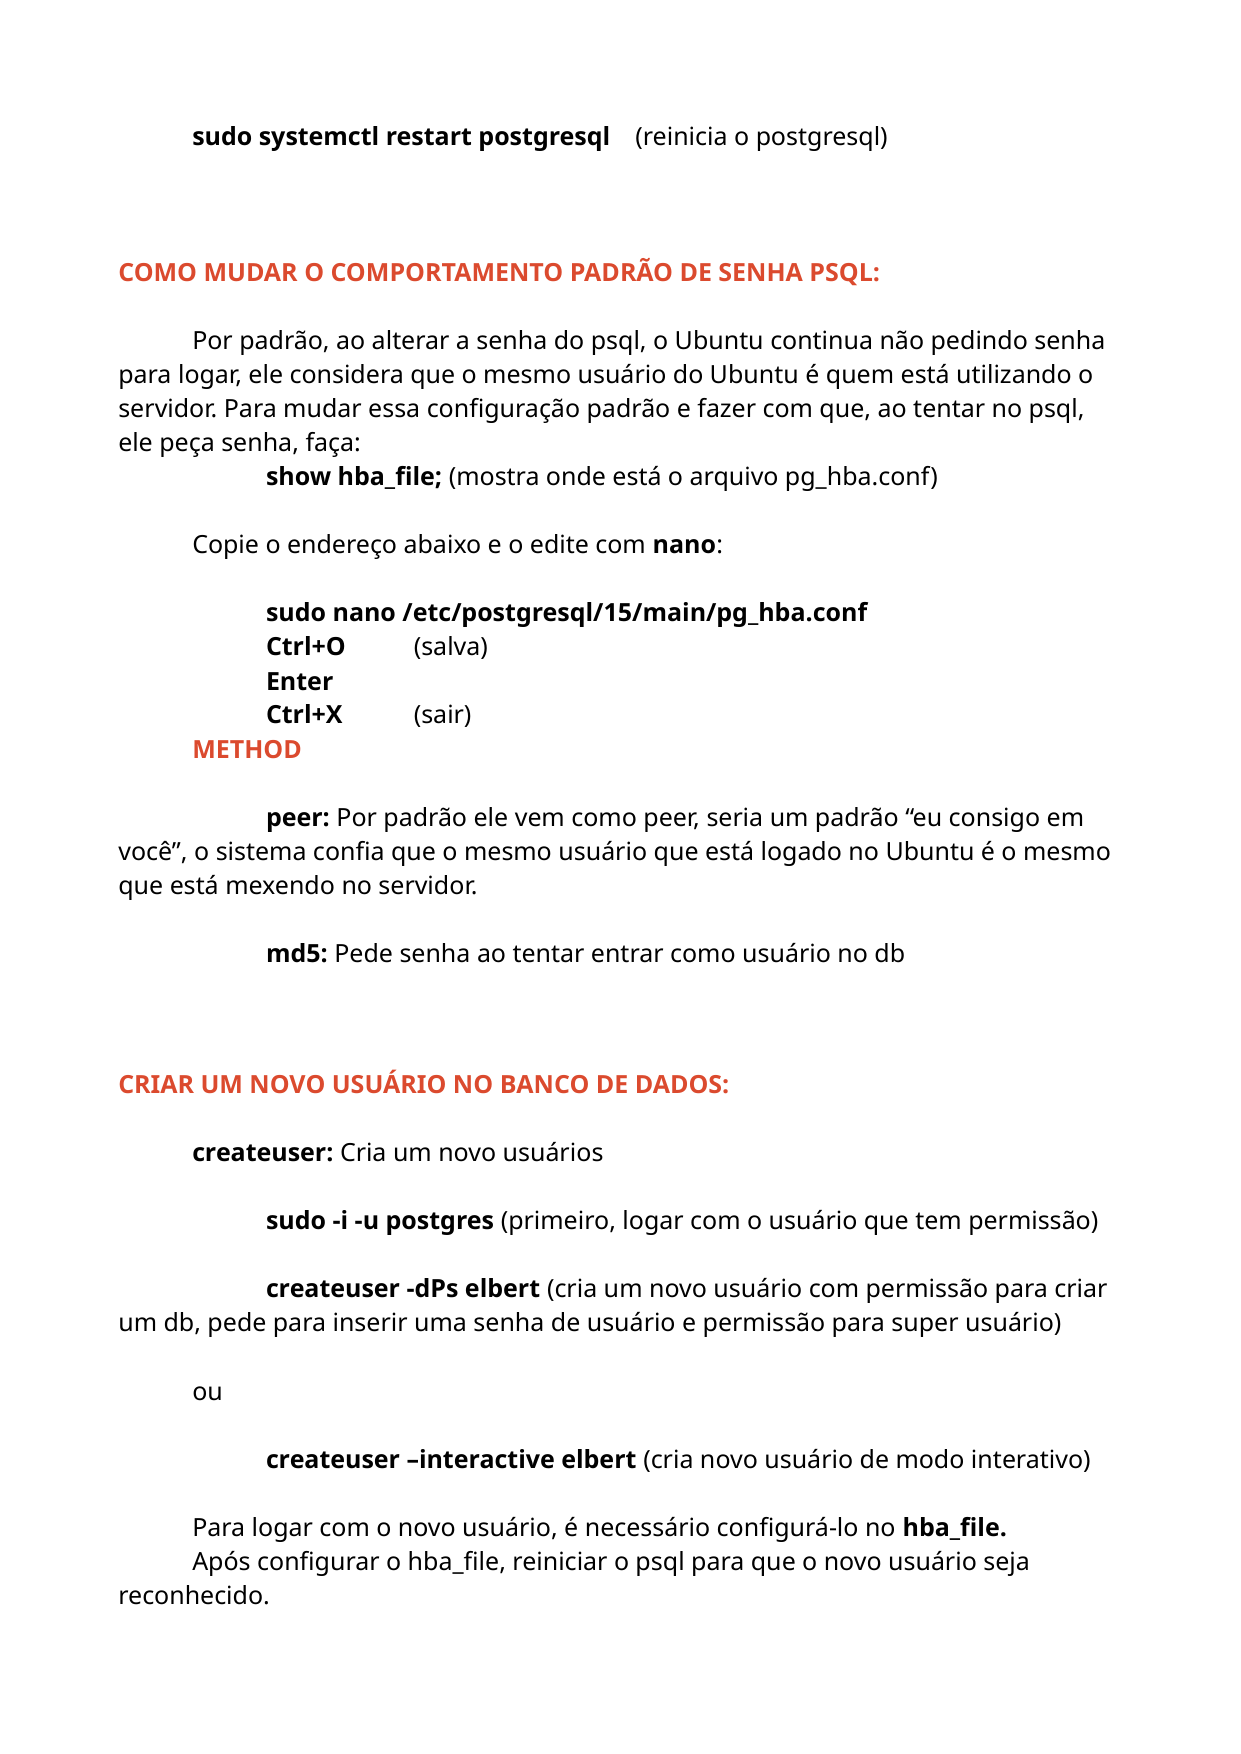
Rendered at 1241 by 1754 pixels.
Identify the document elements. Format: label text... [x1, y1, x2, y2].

text createuser -dPs elbert (cria um novo usuário com permissão para criar um db, pede para inserir uma senha de usuário e permissão para super usuário) [118, 1271, 1122, 1339]
text createuser: Cria um novo usuários [118, 1135, 1122, 1169]
text Ctrl+X (sair) [118, 697, 1122, 731]
text sudo nano /etc/postgresql/15/main/pg_hba.conf [118, 595, 1122, 629]
text show hba_file; (mostra onde está o arquivo pg_hba.conf) [118, 459, 1122, 493]
text COMO MUDAR O COMPORTAMENTO PADRÃO DE SENHA PSQL: [118, 254, 1122, 288]
text ou [118, 1373, 1122, 1407]
text sudo -i -u postgres (primeiro, logar com o usuário que tem permissão) [118, 1203, 1122, 1237]
text createuser –interactive elbert (cria novo usuário de modo interativo) [118, 1441, 1122, 1475]
text Enter [118, 663, 1122, 697]
text CRIAR UM NOVO USUÁRIO NO BANCO DE DADOS: [118, 1067, 1122, 1101]
text Ctrl+O (salva) [118, 629, 1122, 663]
text peer: Por padrão ele vem como peer, seria um padrão “eu consigo em você”, o sistema confia que o mesmo usuário que está logado no Ubuntu é o mesmo que está mexendo no servidor. [118, 799, 1122, 902]
text Para logar com o novo usuário, é necessário configurá-lo no hba_file. [118, 1509, 1122, 1543]
text Após configurar o hba_file, reiniciar o psql para que o novo usuário seja reconhecido. [118, 1543, 1122, 1612]
text METHOD [118, 731, 1122, 765]
text md5: Pede senha ao tentar entrar como usuário no db [118, 936, 1122, 970]
text Por padrão, ao alterar a senha do psql, o Ubuntu continua não pedindo senha para logar, ele considera que o mesmo usuário do Ubuntu é quem está utilizando o servidor. Para mudar essa configuração padrão e fazer com que, ao tentar no psql, ele peça senha, faça: [118, 322, 1122, 459]
text Copie o endereço abaixo e o edite com nano: [118, 527, 1122, 561]
text sudo systemctl restart postgresql (reinicia o postgresql) [118, 118, 1122, 152]
